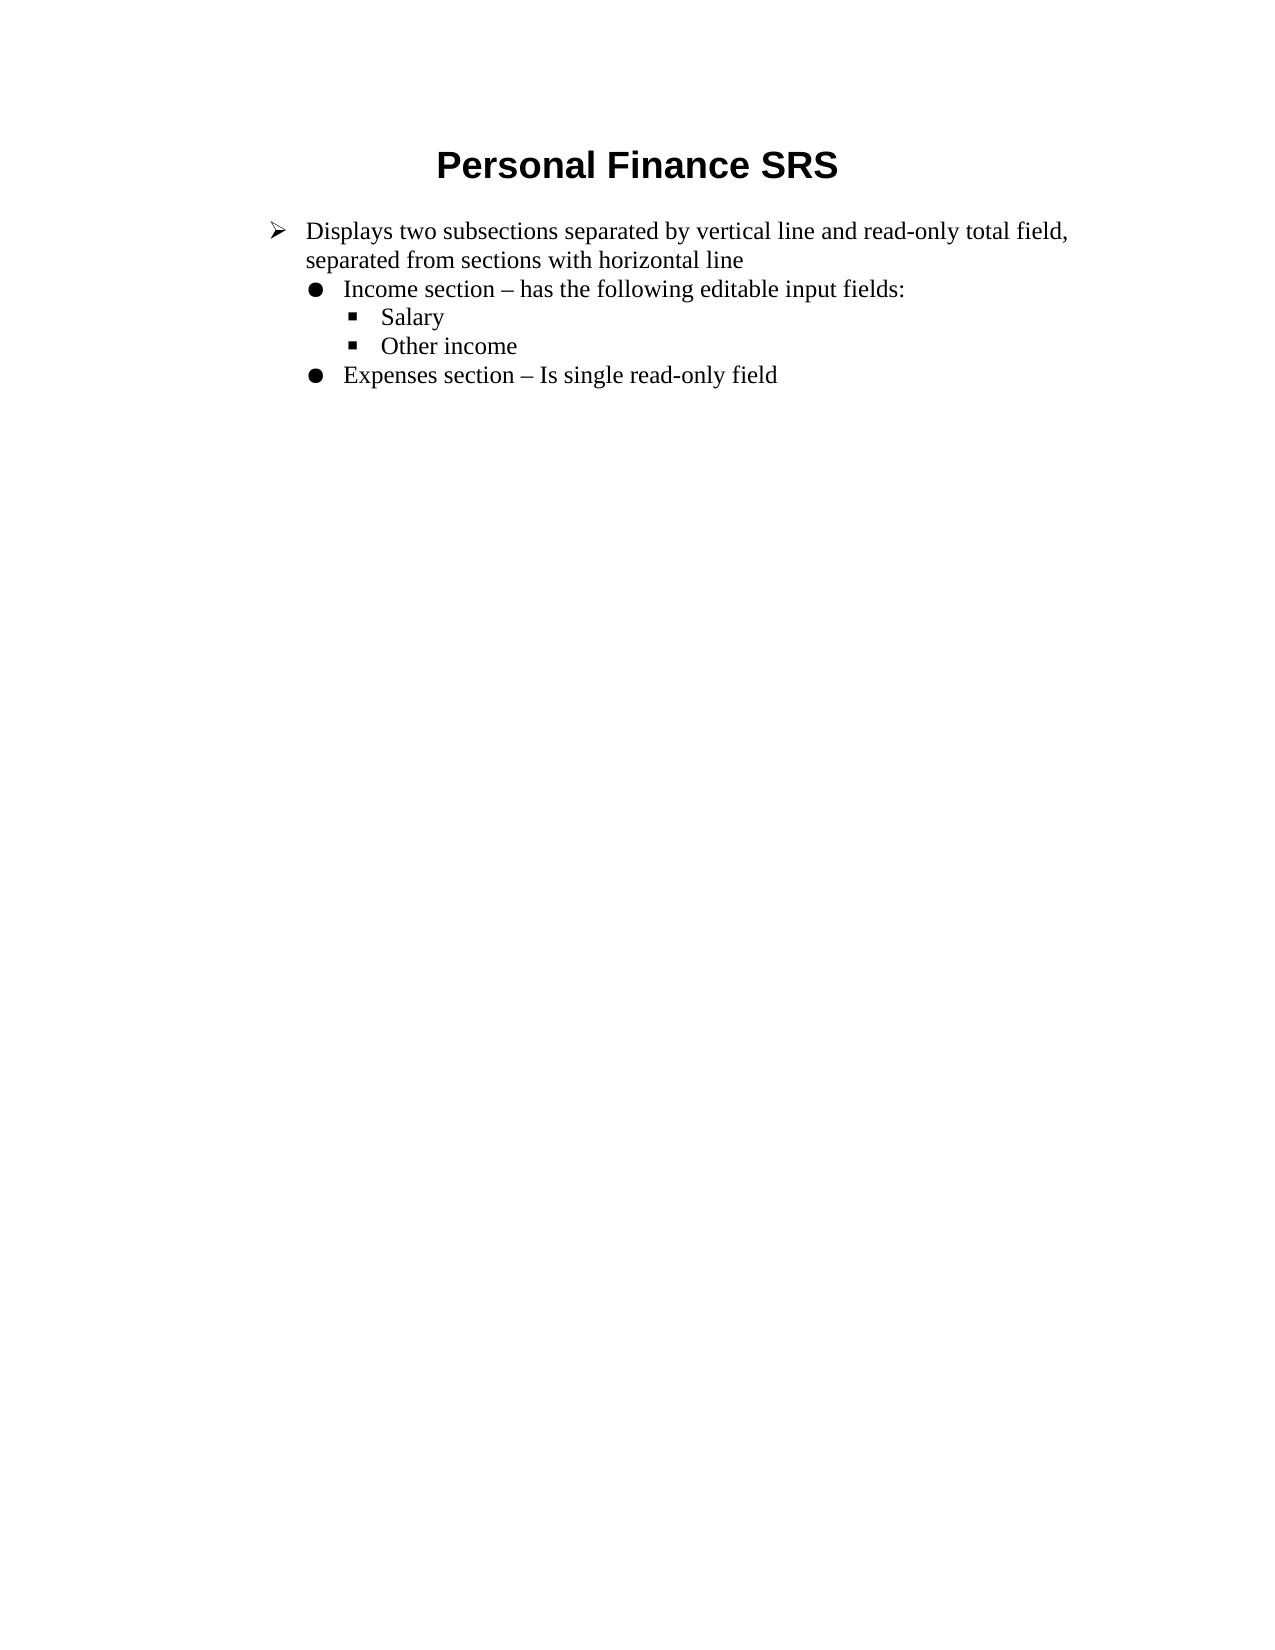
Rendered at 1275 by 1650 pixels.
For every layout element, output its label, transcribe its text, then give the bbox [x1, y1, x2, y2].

list Salary [343, 302, 1157, 331]
list Income section – has the following editable input fields: [306, 274, 1157, 302]
list Displays two subsections separated by vertical line and read-only total field, separated from sections with horizontal line [268, 216, 1157, 274]
list Expenses section – Is single read-only field [306, 360, 1157, 389]
list Other income [343, 331, 1157, 360]
